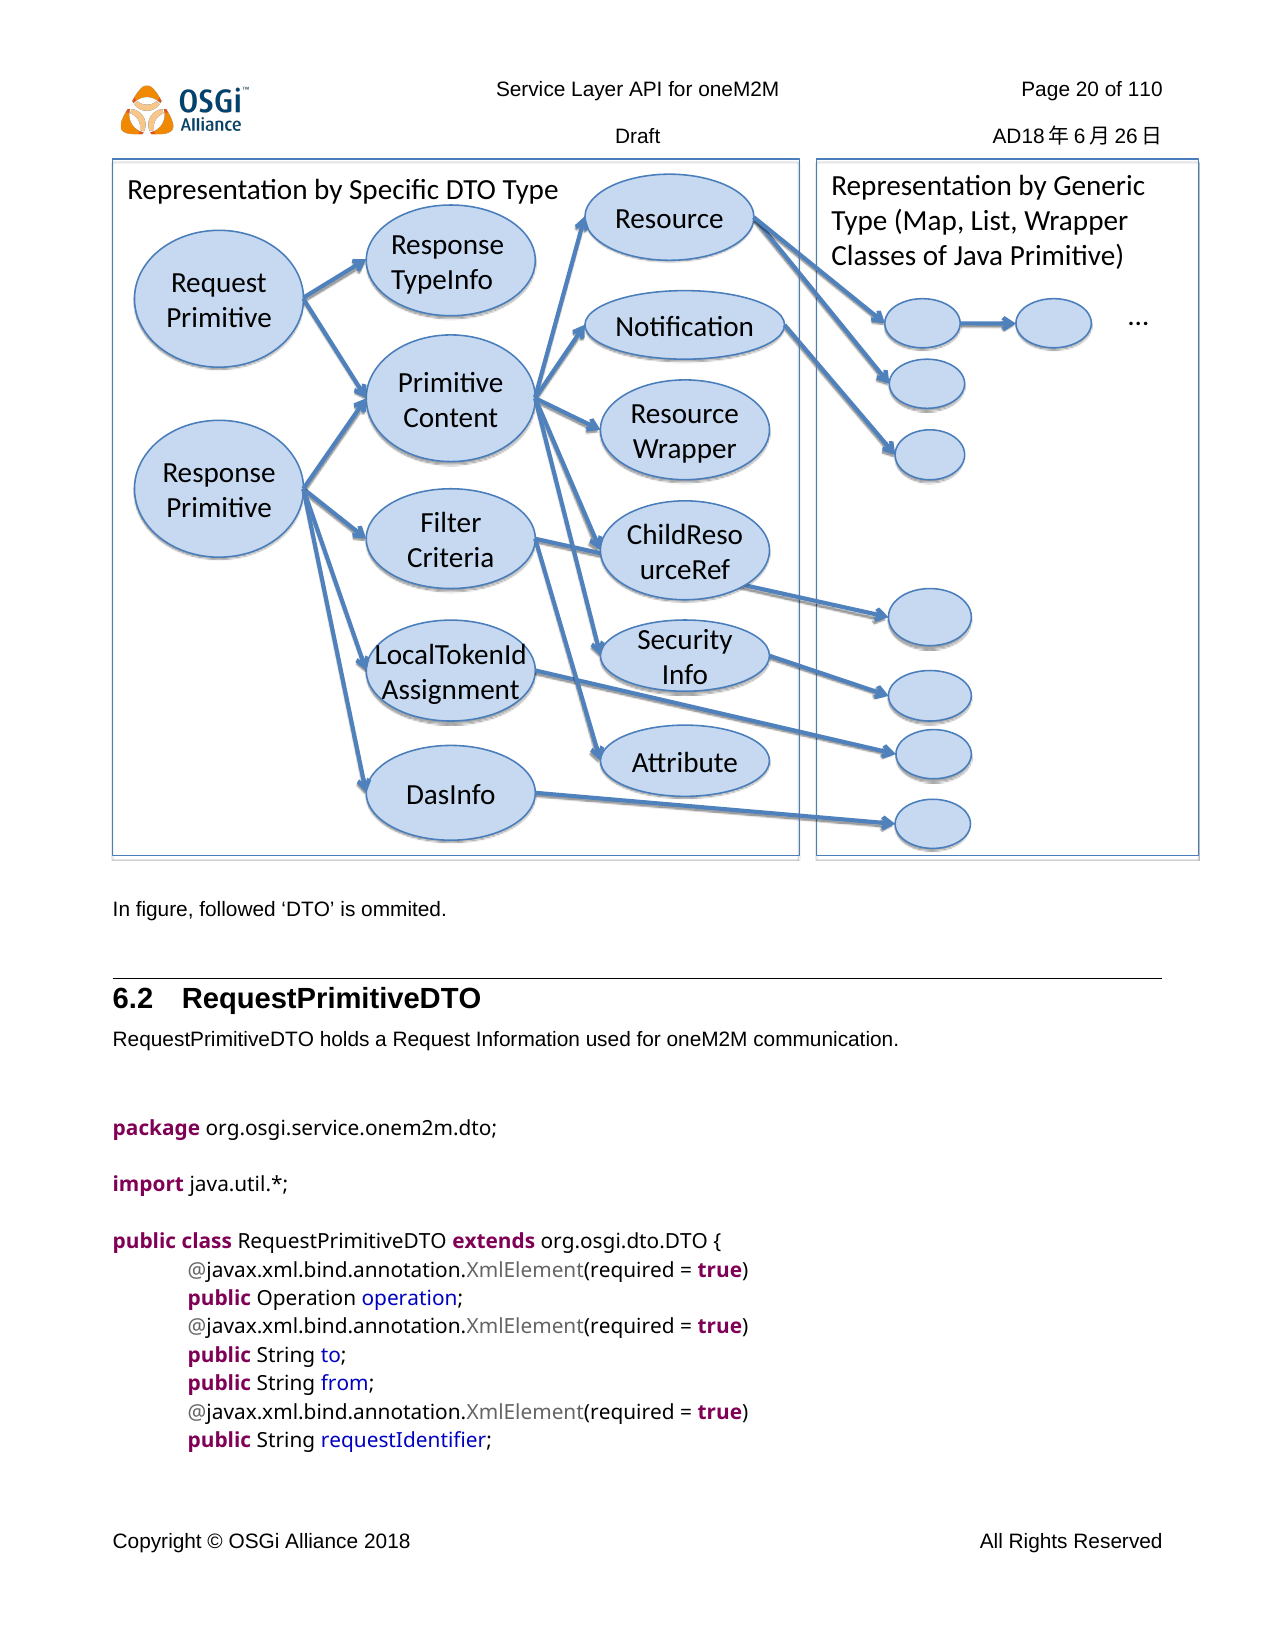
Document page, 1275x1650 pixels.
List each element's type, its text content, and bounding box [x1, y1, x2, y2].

text public String to; [112, 1340, 1162, 1368]
picture [113, 78, 257, 142]
text package org.osgi.service.onem2m.dto; [112, 1113, 1162, 1141]
subtitle RequestPrimitiveDTO [112, 979, 1162, 1015]
text In figure, followed ‘DTO’ is ommited. [112, 896, 1162, 920]
text public String requestIdentifier; [112, 1425, 1162, 1454]
text @javax.xml.bind.annotation.XmlElement(required = true) [112, 1397, 1162, 1425]
text RequestPrimitiveDTO holds a Request Information used for oneM2M communication. [112, 1027, 1162, 1051]
text public String from; [112, 1368, 1162, 1397]
text @javax.xml.bind.annotation.XmlElement(required = true) [112, 1255, 1162, 1283]
text public Operation operation; [112, 1283, 1162, 1312]
text public class RequestPrimitiveDTO extends org.osgi.dto.DTO { [112, 1226, 1162, 1255]
text @javax.xml.bind.annotation.XmlElement(required = true) [112, 1312, 1162, 1340]
text import java.util.*; [112, 1169, 1162, 1198]
